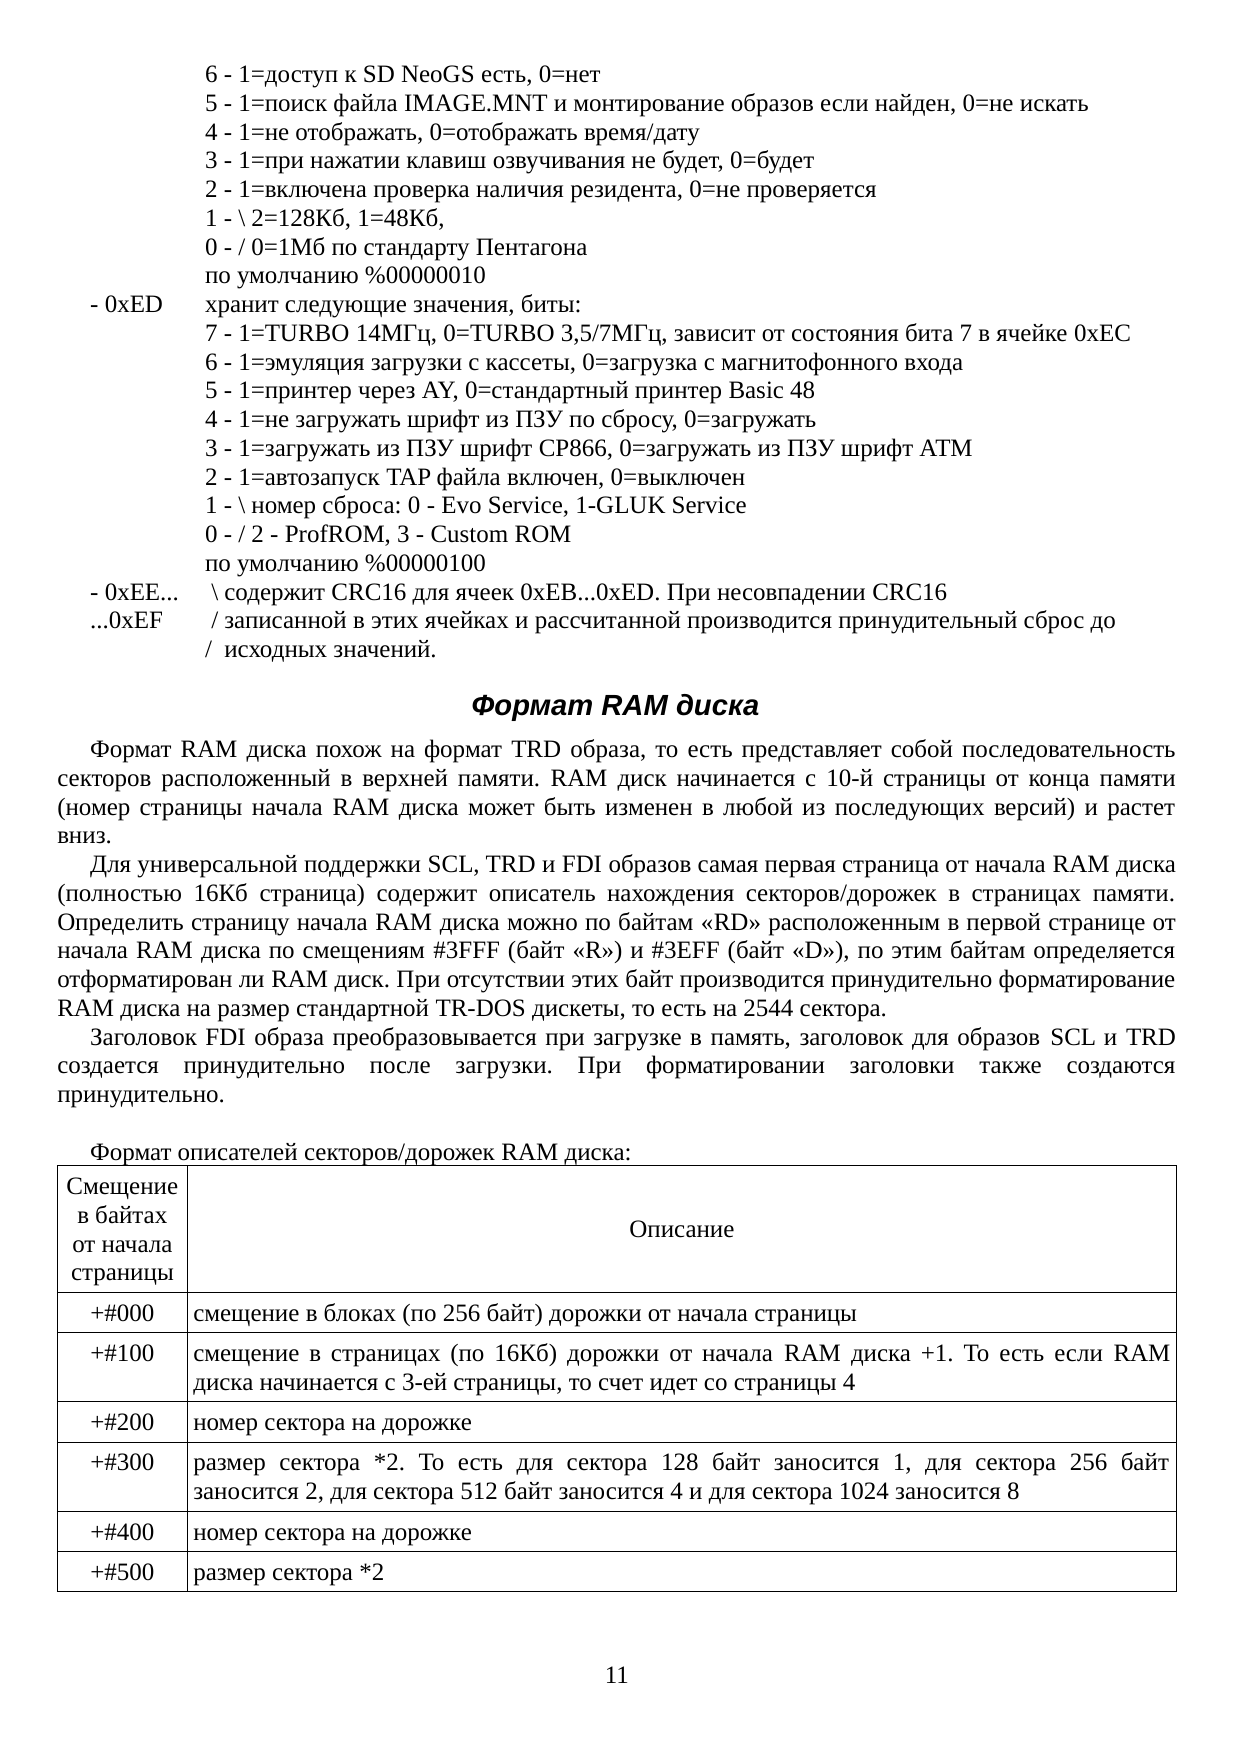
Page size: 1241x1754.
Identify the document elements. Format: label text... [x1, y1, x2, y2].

text 1 - \ 2=128Кб, 1=48Кб, [57, 203, 1176, 232]
table_cell +#300 [58, 1443, 187, 1511]
text 0 - / 0=1Мб по стандарту Пентагона [57, 232, 1176, 261]
table_cell +#500 [58, 1552, 187, 1591]
text 6 - 1=доступ к SD NeoGS есть, 0=нет [57, 59, 1176, 88]
text 7 - 1=TURBO 14МГц, 0=TURBO 3,5/7МГц, зависит от состояния бита 7 в ячейке 0xEC [57, 318, 1176, 347]
table_cell размер сектора *2. То есть для сектора 128 байт заносится 1, для сектора 256 байт заносится 2, для сектора 512 байт заносится 4 и для сектора 1024 заносится 8 [188, 1443, 1176, 1511]
text 3 - 1=загружать из ПЗУ шрифт CP866, 0=загружать из ПЗУ шрифт АТМ [57, 433, 1176, 462]
table_cell +#100 [58, 1333, 187, 1401]
text 6 - 1=эмуляция загрузки с кассеты, 0=загрузка с магнитофонного входа [57, 347, 1176, 376]
table_cell +#200 [58, 1402, 187, 1442]
text 4 - 1=не отображать, 0=отображать время/дату [57, 117, 1176, 146]
text 2 - 1=автозапуск TAP файла включен, 0=выключен [57, 462, 1176, 491]
table_cell номер сектора на дорожке [188, 1512, 1176, 1551]
text 3 - 1=при нажатии клавиш озвучивания не будет, 0=будет [57, 146, 1176, 174]
table_cell +#000 [58, 1293, 187, 1332]
text 2 - 1=включена проверка наличия резидента, 0=не проверяется [57, 174, 1176, 203]
text Заголовок FDI образа преобразовывается при загрузке в память, заголовок для образов SCL и TRD создается принудительно после загрузки. При форматировании заголовки также создаются принудительно. [57, 1022, 1176, 1108]
table_cell размер сектора *2 [188, 1552, 1176, 1591]
table_header Описание [188, 1166, 1176, 1292]
text Для универсальной поддержки SCL, TRD и FDI образов самая первая страница от начала RAM диска (полностью 16Кб страница) содержит описатель нахождения секторов/дорожек в страницах памяти. Определить страницу начала RAM диска можно по байтам «RD» расположенным в первой странице от начала RAM диска по смещениям #3FFF (байт «R») и #3EFF (байт «D»), по этим байтам определяется отформатирован ли RAM диск. При отсутствии этих байт производится принудительно форматирование RAM диска на размер стандартной TR-DOS дискеты, то есть на 2544 сектора. [57, 849, 1176, 1022]
table_cell смещение в блоках (по 256 байт) дорожки от начала страницы [188, 1293, 1176, 1332]
table_cell номер сектора на дорожке [188, 1402, 1176, 1442]
text 5 - 1=принтер через AY, 0=стандартный принтер Basic 48 [57, 376, 1176, 404]
text по умолчанию %00000010 [57, 261, 1176, 289]
text - 0xEE... \ содержит CRC16 для ячеек 0xEB...0xED. При несовпадении CRC16 [57, 577, 1176, 606]
text 5 - 1=поиск файла IMAGE.MNT и монтирование образов если найден, 0=не искать [57, 88, 1176, 117]
text 0 - / 2 - ProfROM, 3 - Custom ROM [57, 519, 1176, 548]
text 1 - \ номер сброса: 0 - Evo Service, 1-GLUK Service [57, 491, 1176, 519]
table_header Смещение в байтах от начала страницы [58, 1166, 187, 1292]
text - 0xED хранит следующие значения, биты: [57, 289, 1176, 318]
text Формат описателей секторов/дорожек RAM диска: [57, 1137, 1176, 1165]
table_cell смещение в страницах (по 16Кб) дорожки от начала RAM диска +1. То есть если RAM диска начинается с 3-ей страницы, то счет идет со страницы 4 [188, 1333, 1176, 1401]
subtitle Формат RAM диска [57, 688, 1176, 722]
text по умолчанию %00000100 [57, 548, 1176, 577]
text ...0xEF / записанной в этих ячейках и рассчитанной производится принудительный сброс до / исходных значений. [57, 606, 1176, 663]
table_cell +#400 [58, 1512, 187, 1551]
text 4 - 1=не загружать шрифт из ПЗУ по сбросу, 0=загружать [57, 404, 1176, 433]
text Формат RAM диска похож на формат TRD образа, то есть представляет собой последовательность секторов расположенный в верхней памяти. RAM диск начинается с 10-й страницы от конца памяти (номер страницы начала RAM диска может быть изменен в любой из последующих версий) и растет вниз. [57, 734, 1176, 849]
